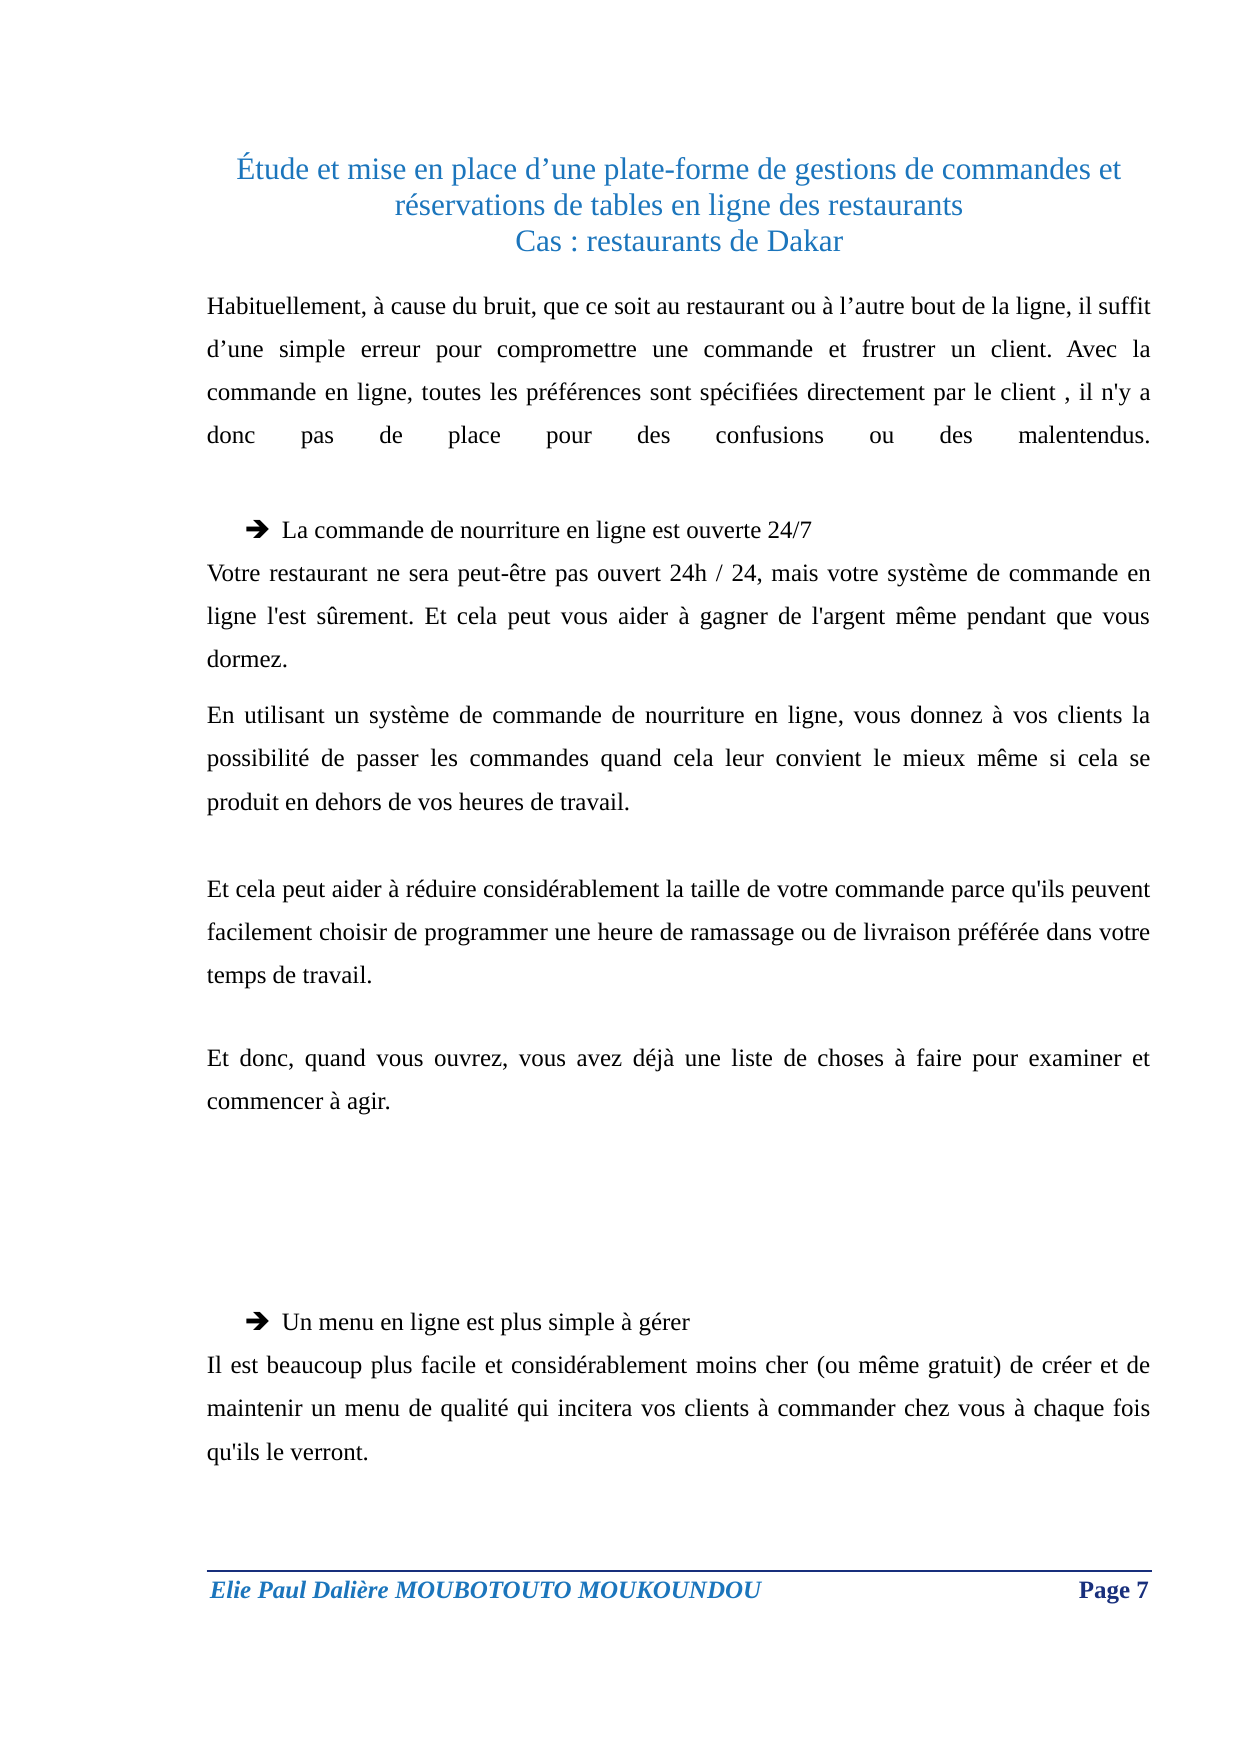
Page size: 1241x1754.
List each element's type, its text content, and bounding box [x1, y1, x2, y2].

list La commande de nourriture en ligne est ouverte 24/7 [244, 515, 1152, 543]
text Il est beaucoup plus facile et considérablement moins cher (ou même gratuit) de créer et de maintenir un menu de qualité qui incitera vos clients à commander chez vous à chaque fois qu'ils le verront. [207, 1350, 1152, 1465]
text Votre restaurant ne sera peut-être pas ouvert 24h / 24, mais votre système de commande en ligne l'est sûrement. Et cela peut vous aider à gagner de l'argent même pendant que vous dormez. [207, 558, 1152, 673]
text Et donc, quand vous ouvrez, vous avez déjà une liste de choses à faire pour examiner et commencer à agir. [207, 1043, 1152, 1115]
text Habituellement, à cause du bruit, que ce soit au restaurant ou à l’autre bout de la ligne, il suffit d’une simple erreur pour compromettre une commande et frustrer un client. Avec la commande en ligne, toutes les préférences sont spécifiées directement par le client , il n'y a donc pas de place pour des confusions ou des malentendus. [207, 291, 1152, 492]
text Et cela peut aider à réduire considérablement la taille de votre commande parce qu'ils peuvent facilement choisir de programmer une heure de ramassage ou de livraison préférée dans votre temps de travail. [207, 874, 1152, 989]
list Un menu en ligne est plus simple à gérer [244, 1307, 1152, 1336]
text En utilisant un système de commande de nourriture en ligne, vous donnez à vos clients la possibilité de passer les commandes quand cela leur convient le mieux même si cela se produit en dehors de vos heures de travail. [207, 700, 1152, 815]
